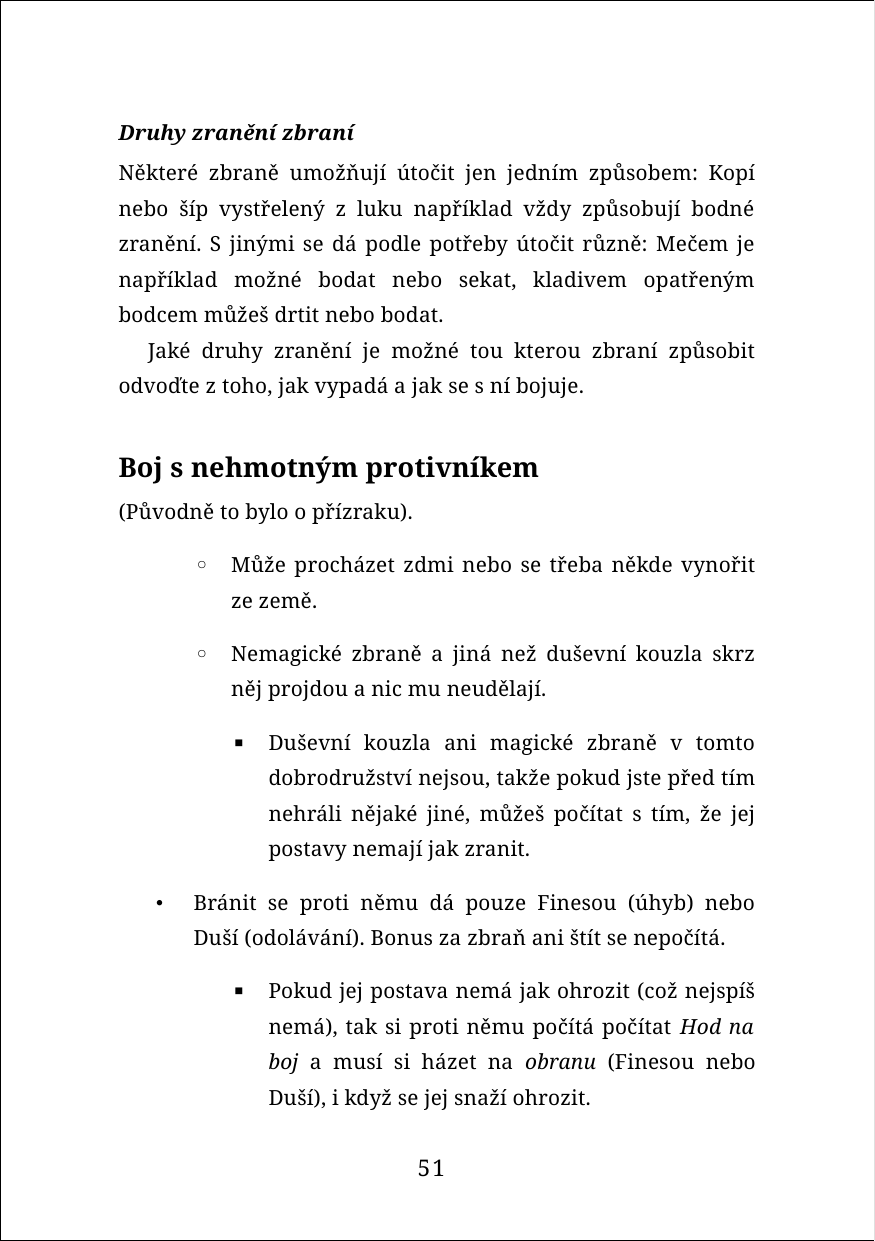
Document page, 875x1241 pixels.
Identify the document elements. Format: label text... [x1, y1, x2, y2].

subtitle Druhy zranění zbraní [118, 118, 756, 147]
list Duševní kouzla ani magické zbraně v tomto dobrodružství nejsou, takže pokud jste před tím nehráli nějaké jiné, můžeš počítat s tím, že jej postavy nemají jak zranit. [231, 728, 756, 863]
list Může procházet zdmi nebo se třeba někde vynořit ze země. [193, 550, 756, 614]
subtitle Boj s nehmotným protivníkem [118, 448, 756, 485]
list Bránit se proti němu dá pouze Finesou (úhyb) nebo Duší (odolávání). Bonus za zbraň ani štít se nepočítá. [156, 888, 756, 952]
text (Původně to bylo o přízraku). [118, 497, 756, 526]
list Nemagické zbraně a jiná než duševní kouzla skrz něj projdou a nic mu neudělají. [193, 639, 756, 703]
list Pokud jej postava nemá jak ohrozit (což nejspíš nemá), tak si proti němu počítá počítat Hod na boj a musí si házet na obranu (Finesou nebo Duší), i když se jej snaží ohrozit. [231, 976, 756, 1111]
text Některé zbraně umožňují útočit jen jedním způsobem: Kopí nebo šíp vystřelený z luku například vždy způsobují bodné zranění. S jinými se dá podle potřeby útočit různě: Mečem je například možné bodat nebo sekat, kladivem opatřeným bodcem můžeš drtit nebo bodat. Jaké druhy zranění je možné tou kterou zbraní způsobit odvoďte z toho, jak vypadá a jak se s ní bojuje. [118, 158, 756, 400]
